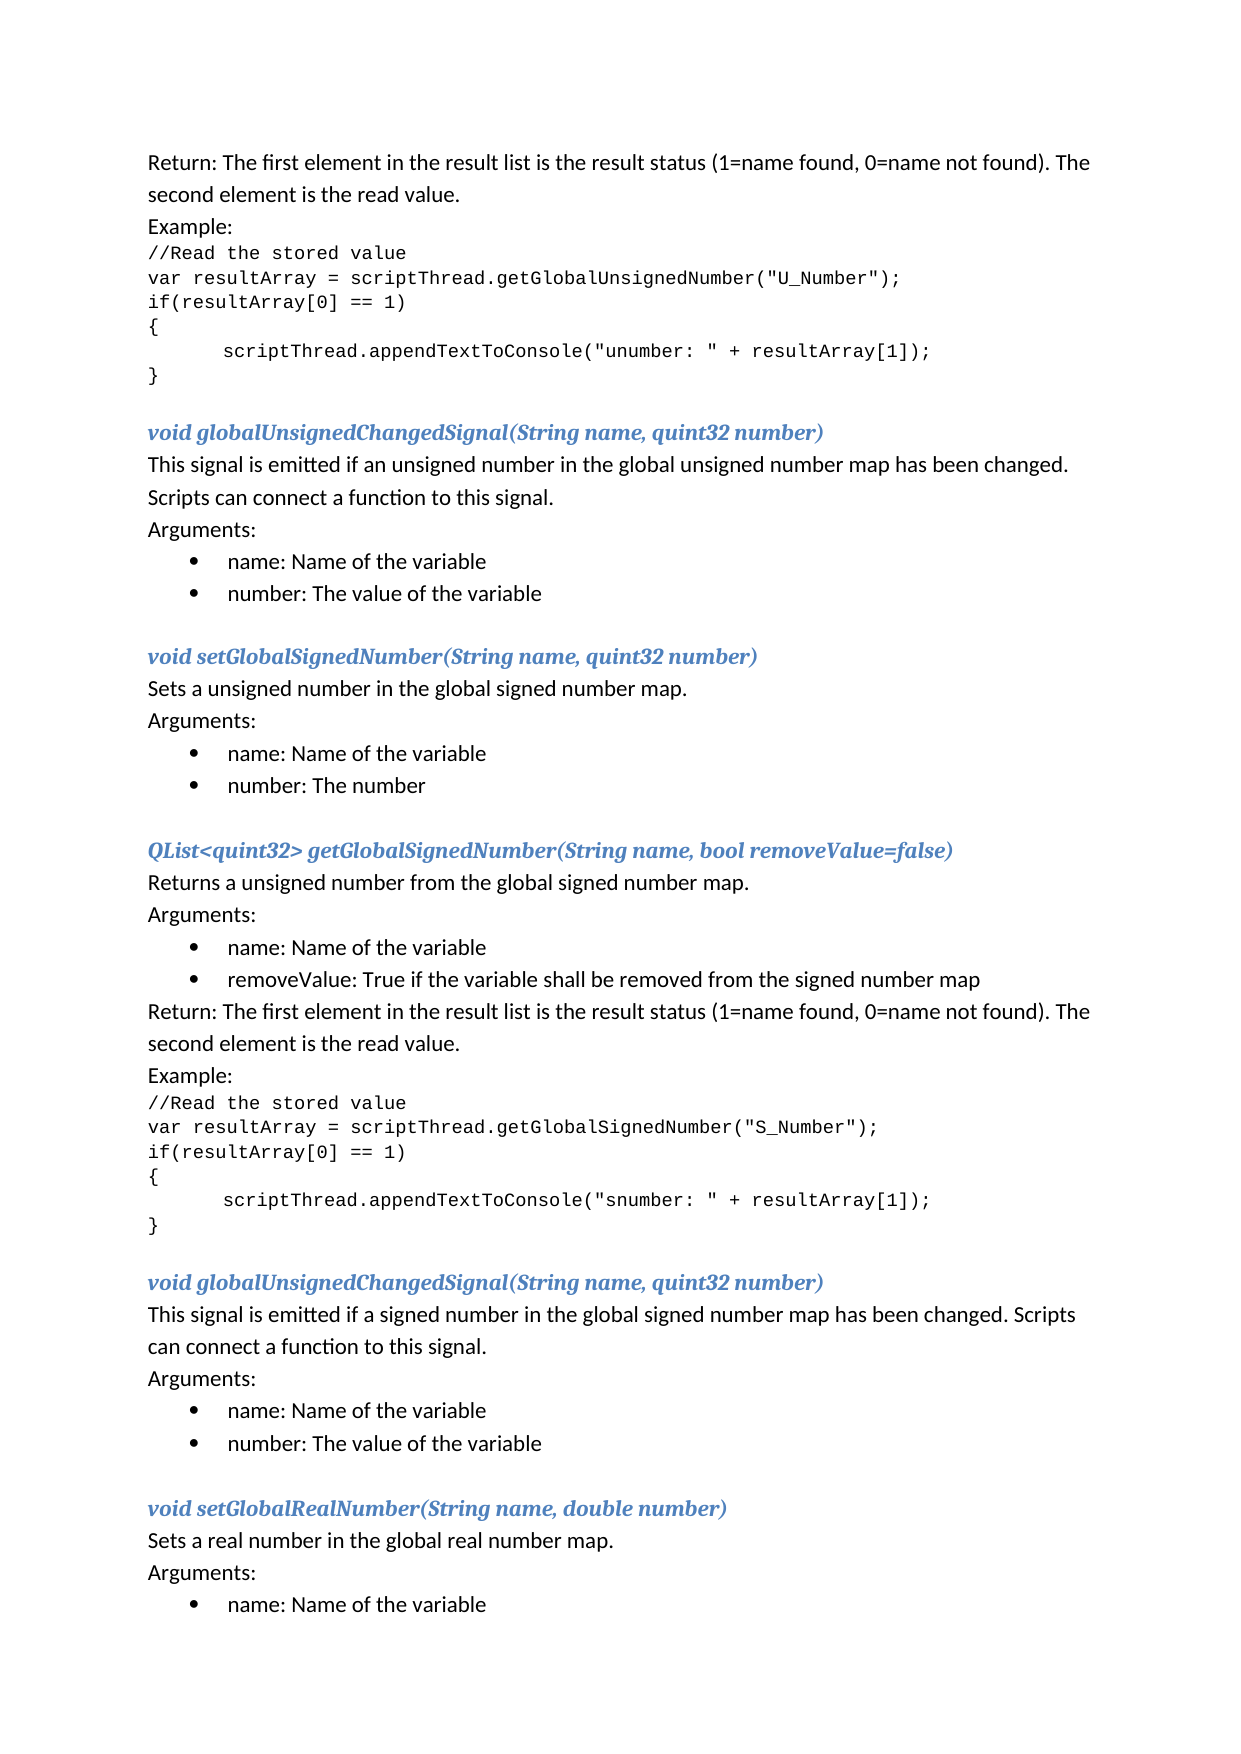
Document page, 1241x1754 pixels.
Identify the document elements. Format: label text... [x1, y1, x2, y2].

subtitle void globalUnsignedChangedSignal(String name, quint32 number) [148, 420, 1093, 447]
text Arguments: [148, 1364, 1093, 1392]
list name: Name of the variable [190, 933, 1093, 961]
list scriptThread.appendTextToConsole("snumber: " + resultArray[1]); [148, 1191, 1093, 1212]
list number: The value of the variable [190, 579, 1093, 607]
text Returns a unsigned number from the global signed number map. [148, 868, 1093, 896]
list //Read the stored value [148, 244, 1093, 265]
subtitle void setGlobalSignedNumber(String name, quint32 number) [148, 644, 1093, 670]
text Sets a real number in the global real number map. [148, 1526, 1093, 1554]
list if(resultArray[0] == 1) [148, 1142, 1093, 1164]
text This signal is emitted if a signed number in the global signed number map has been changed. Scripts can connect a function to this signal. [148, 1300, 1093, 1360]
list Example: [148, 1061, 1093, 1089]
list var resultArray = scriptThread.getGlobalSignedNumber("S_Number"); [148, 1118, 1093, 1139]
list removeValue: True if the variable shall be removed from the signed number map [190, 965, 1093, 993]
list //Read the stored value [148, 1094, 1093, 1115]
text Arguments: [148, 1558, 1093, 1586]
list if(resultArray[0] == 1) [148, 293, 1093, 314]
list name: Name of the variable [190, 1591, 1093, 1618]
list number: The number [190, 771, 1093, 799]
text This signal is emitted if an unsigned number in the global unsigned number map has been changed. Scripts can connect a function to this signal. [148, 450, 1093, 511]
list } [148, 1216, 1093, 1237]
list name: Name of the variable [190, 547, 1093, 575]
text Arguments: [148, 901, 1093, 928]
list name: Name of the variable [190, 739, 1093, 767]
list var resultArray = scriptThread.getGlobalUnsignedNumber("U_Number"); [148, 268, 1093, 290]
list } [148, 366, 1093, 387]
text Arguments: [148, 515, 1093, 543]
text Sets a unsigned number in the global signed number map. [148, 674, 1093, 702]
list { [148, 317, 1093, 338]
list Example: [148, 212, 1093, 240]
list name: Name of the variable [190, 1396, 1093, 1424]
subtitle void globalUnsignedChangedSignal(String name, quint32 number) [148, 1270, 1093, 1296]
list scriptThread.appendTextToConsole("unumber: " + resultArray[1]); [148, 342, 1093, 363]
list { [148, 1167, 1093, 1188]
subtitle void setGlobalRealNumber(String name, double number) [148, 1496, 1093, 1522]
list Return: The first element in the result list is the result status (1=name found, 0=name not found). The second element is the read value. [148, 997, 1093, 1057]
list number: The value of the variable [190, 1429, 1093, 1457]
list Return: The first element in the result list is the result status (1=name found, 0=name not found). The second element is the read value. [148, 148, 1093, 208]
subtitle QList<quint32> getGlobalSignedNumber(String name, bool removeValue=false) [148, 838, 1093, 864]
text Arguments: [148, 706, 1093, 734]
